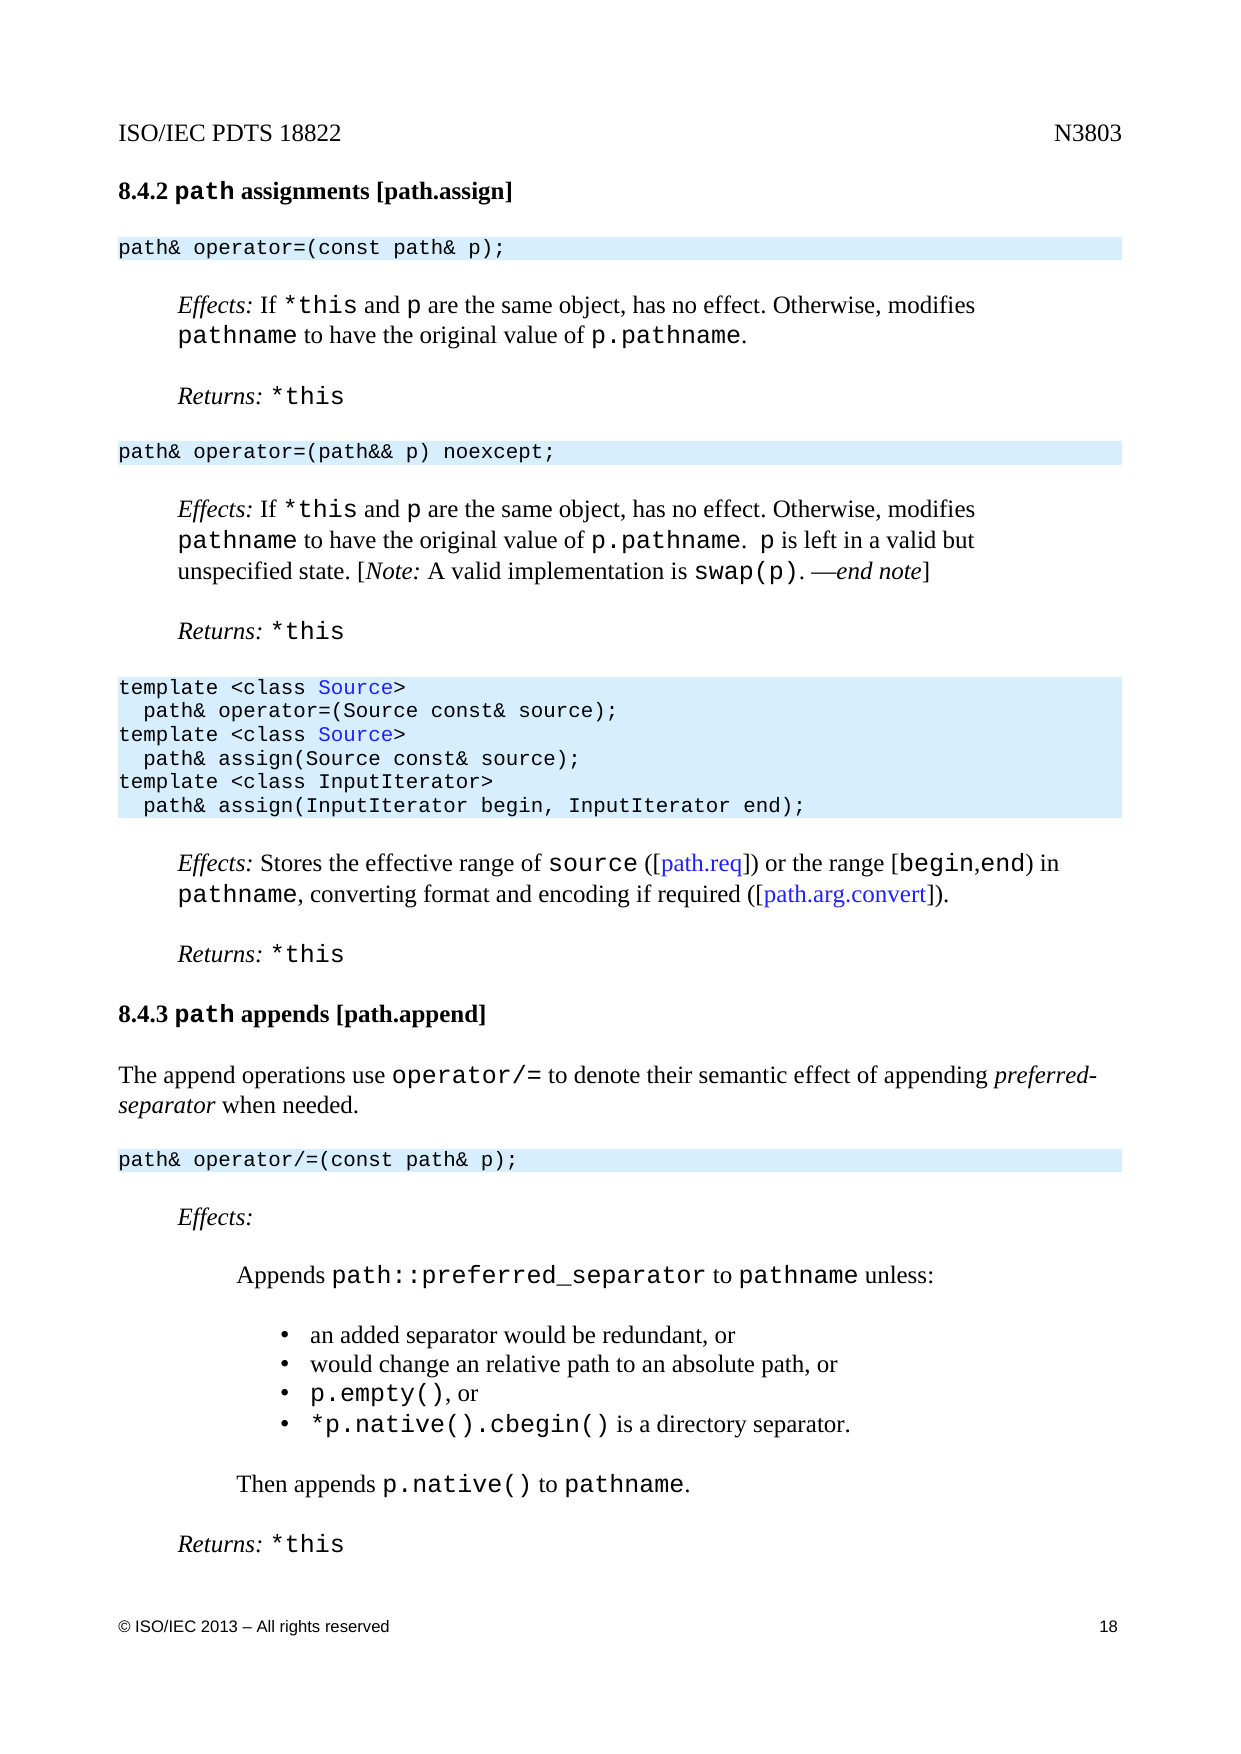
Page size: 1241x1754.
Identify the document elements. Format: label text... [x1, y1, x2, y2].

list *p.native().cbegin() is a directory separator. [280, 1409, 1004, 1440]
text path& assign(Source const& source); [118, 748, 1122, 771]
list p.empty(), or [280, 1378, 1004, 1409]
text path& assign(InputIterator begin, InputIterator end); [118, 795, 1122, 818]
text path& operator=(path&& p) noexcept; [118, 441, 1122, 465]
text Then appends p.native() to pathname. [236, 1469, 1004, 1500]
subtitle 8.4.2 path assignments [path.assign] [118, 176, 1122, 207]
list an added separator would be redundant, or [280, 1321, 1004, 1349]
text path& operator=(Source const& source); [118, 700, 1122, 724]
text path& operator=(const path& p); [118, 237, 1122, 260]
text Appends path::preferred_separator to pathname unless: [236, 1260, 1004, 1291]
text path& operator/=(const path& p); [118, 1149, 1122, 1172]
text Effects: Stores the effective range of source ([path.req]) or the range [begin,end) in pathname, converting format and encoding if required ([path.arg.convert]). [177, 848, 1063, 910]
text template <class Source> [118, 677, 1122, 700]
text Returns: *this [177, 381, 1063, 412]
text template <class InputIterator> [118, 771, 1122, 795]
text Effects: If *this and p are the same object, has no effect. Otherwise, modifies pathname to have the original value of p.pathname. p is left in a valid but unspecified state. [Note: A valid implementation is swap(p). —end note] [177, 494, 1063, 587]
text Returns: *this [177, 1529, 1063, 1560]
text Returns: *this [177, 616, 1063, 647]
text template <class Source> [118, 724, 1122, 748]
text Returns: *this [177, 939, 1063, 970]
subtitle 8.4.3 path appends [path.append] [118, 999, 1122, 1030]
text Effects: [177, 1202, 1063, 1231]
list would change an relative path to an absolute path, or [280, 1349, 1004, 1378]
text Effects: If *this and p are the same object, has no effect. Otherwise, modifies pathname to have the original value of p.pathname. [177, 290, 1063, 351]
text The append operations use operator/= to denote their semantic effect of appending preferred-separator when needed. [118, 1060, 1122, 1119]
